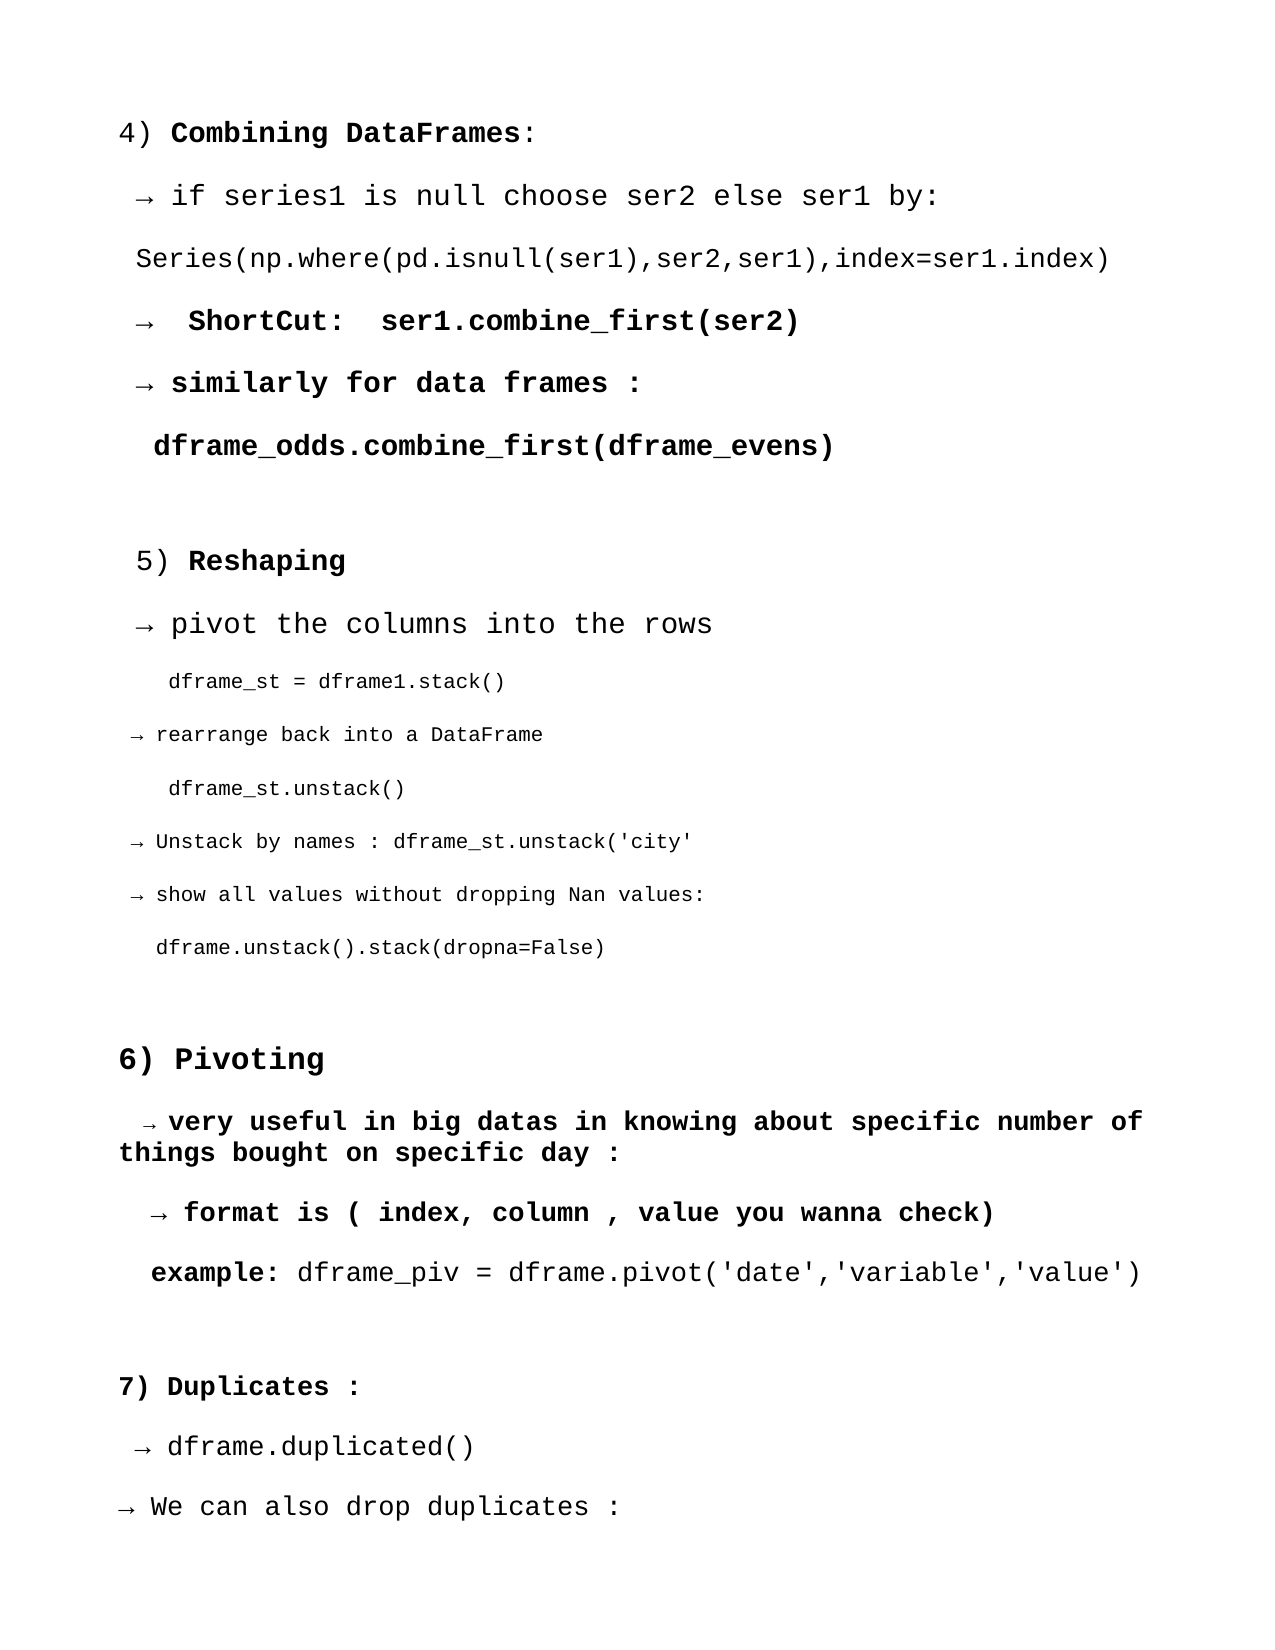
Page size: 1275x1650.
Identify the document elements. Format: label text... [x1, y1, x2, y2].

text → show all values without dropping Nan values: [118, 884, 1157, 907]
text → We can also drop duplicates : [118, 1493, 1157, 1524]
text → Unstack by names : dframe_st.unstack('city' [118, 831, 1157, 854]
text → format is ( index, column , value you wanna check) [118, 1199, 1157, 1230]
text dframe.unstack().stack(dropna=False) [118, 937, 1157, 961]
text 6) Pivoting [118, 1043, 1157, 1078]
text dframe_odds.combine_first(dframe_evens) [118, 431, 1157, 464]
text → if series1 is null choose ser2 else ser1 by: [118, 181, 1157, 214]
text → dframe.duplicated() [118, 1433, 1157, 1463]
text example: dframe_piv = dframe.pivot('date','variable','value') [118, 1259, 1157, 1290]
text 7) Duplicates : [118, 1372, 1157, 1403]
text dframe_st.unstack() [118, 777, 1157, 801]
text → pivot the columns into the rows [118, 609, 1157, 642]
text → similarly for data frames : [118, 368, 1157, 401]
text 5) Reshaping [118, 546, 1157, 579]
text dframe_st = dframe1.stack() [118, 671, 1157, 695]
text 4) Combining DataFrames: [118, 118, 1157, 151]
text Series(np.where(pd.isnull(ser1),ser2,ser1),index=ser1.index) [118, 243, 1157, 276]
text → rearrange back into a DataFrame [118, 724, 1157, 748]
text → very useful in big datas in knowing about specific number of things bought on specific day : [118, 1108, 1157, 1169]
text → ShortCut: ser1.combine_first(ser2) [118, 306, 1157, 339]
